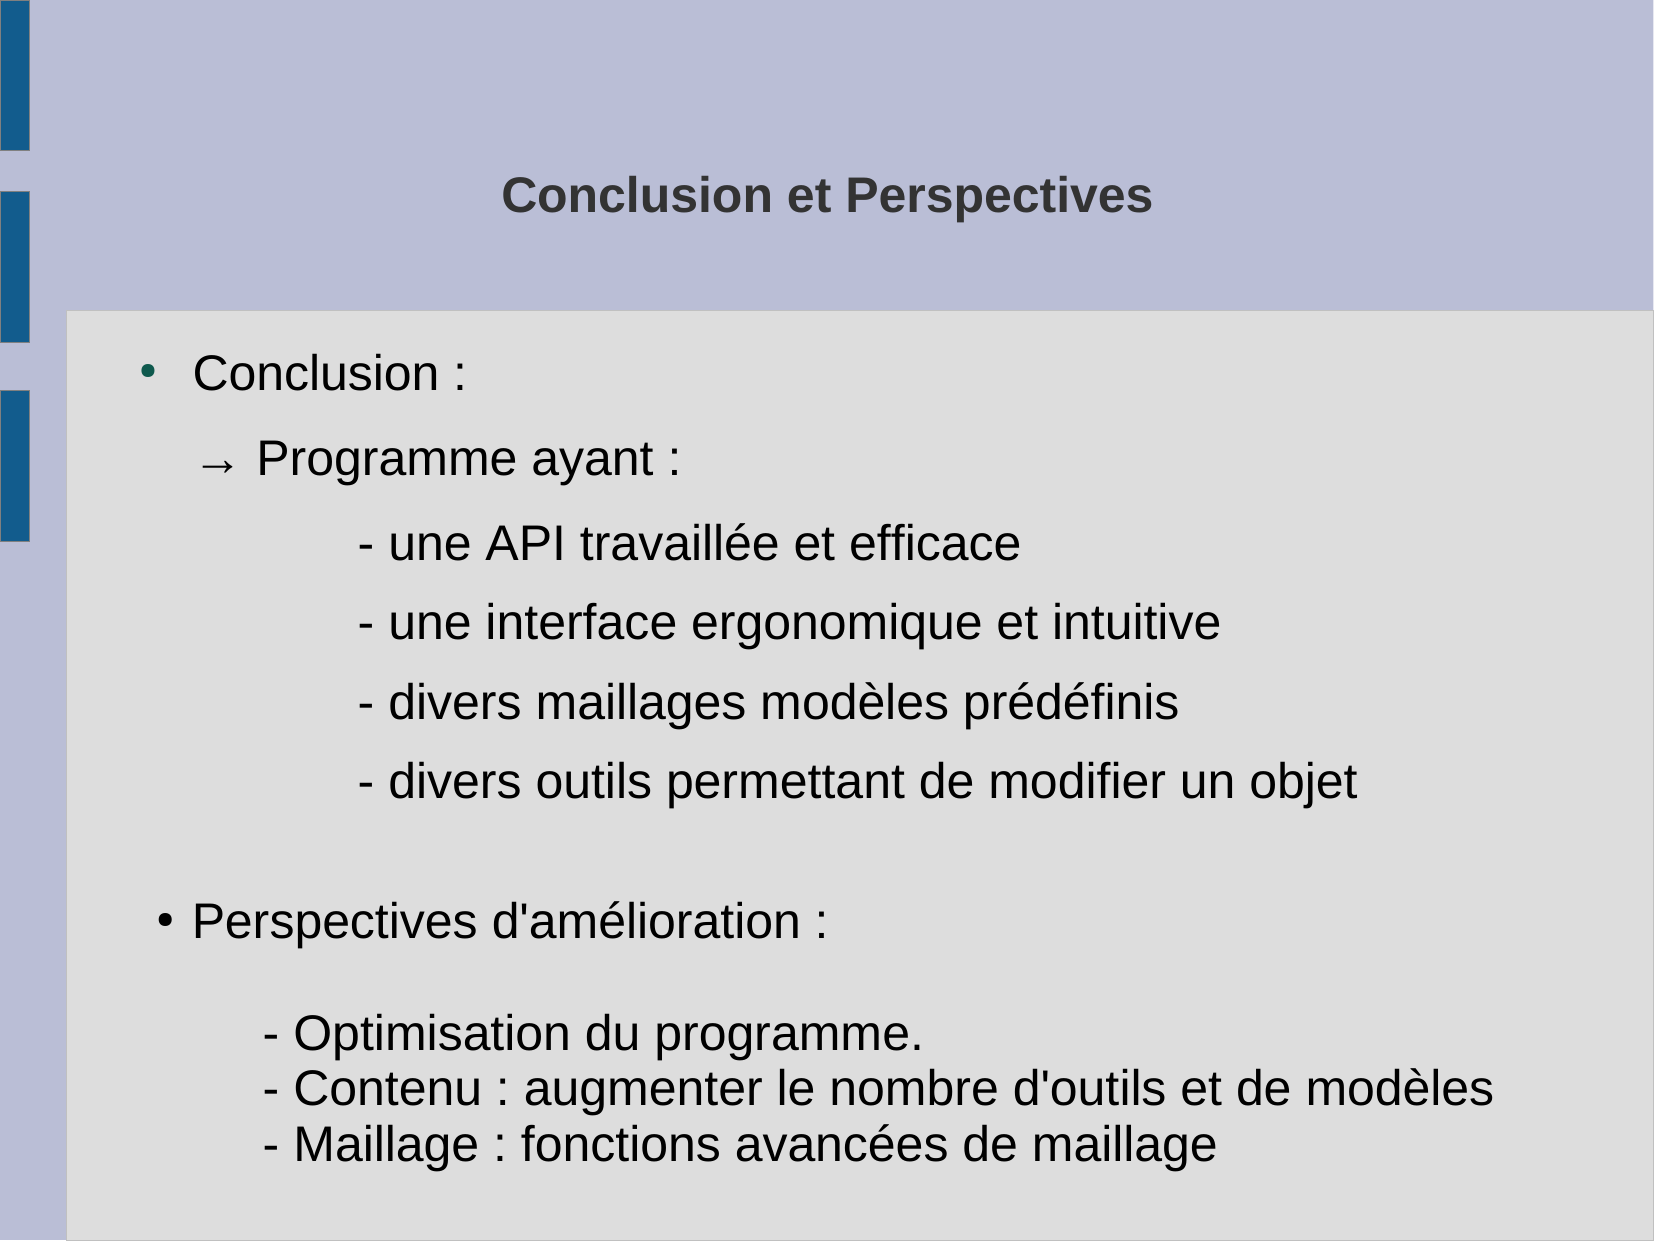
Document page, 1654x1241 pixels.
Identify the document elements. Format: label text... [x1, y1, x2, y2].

list Conclusion : → Programme ayant : - une API travaillée et efficace - une interface ergonomique et intuitive - divers maillages modèles prédéfinis - divers outils permettant de modifier un objet [121, 344, 1534, 1065]
title Conclusion et Perspectives [121, 91, 1534, 299]
text_box Perspectives d'amélioration : - Optimisation du programme. - Contenu : augmenter le nombre d'outils et de modèles - Maillage : fonctions avancées de maillage [141, 885, 1595, 1225]
